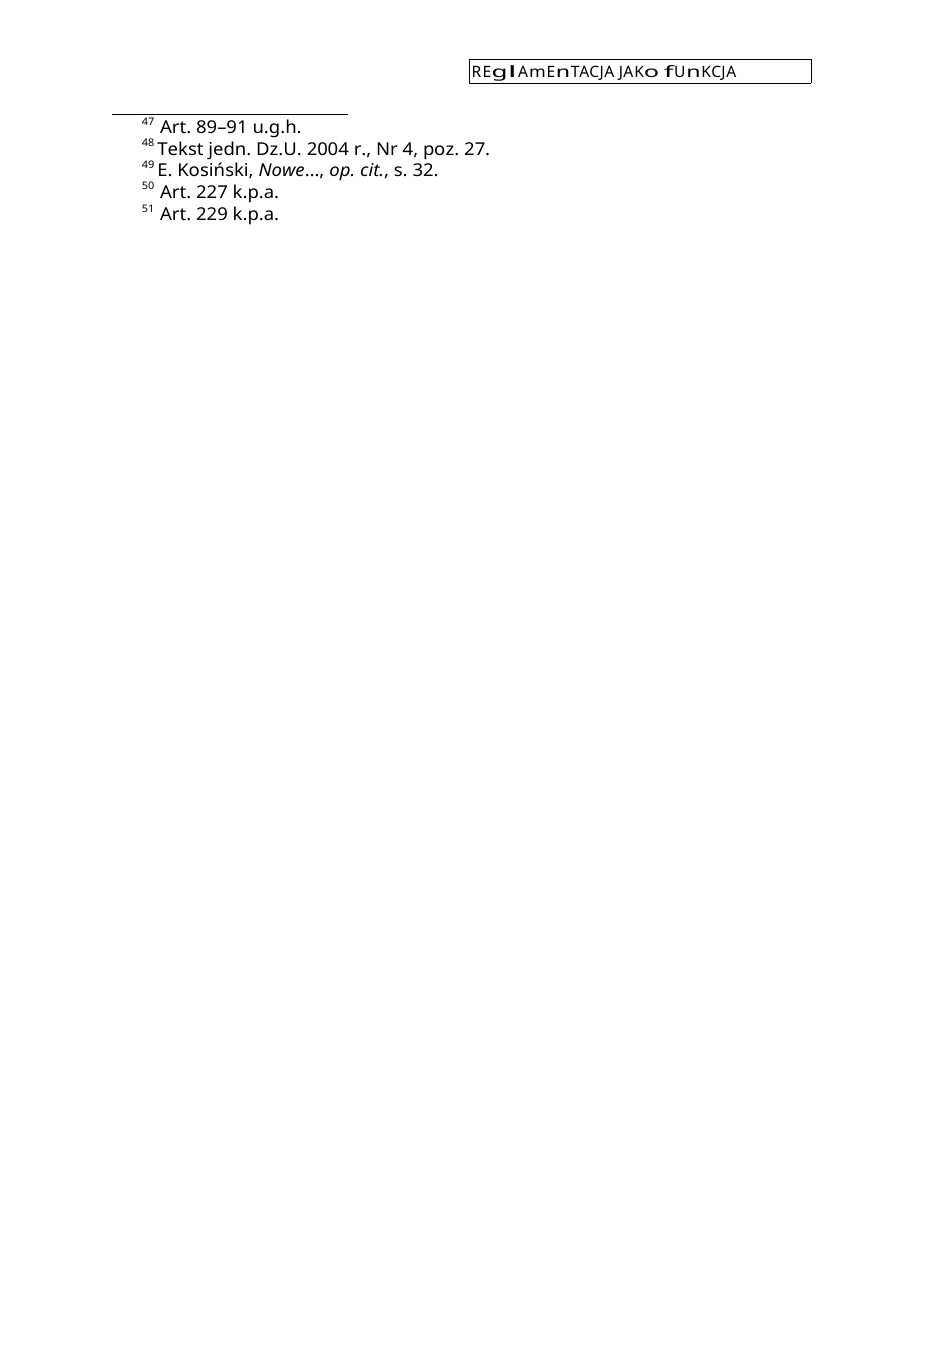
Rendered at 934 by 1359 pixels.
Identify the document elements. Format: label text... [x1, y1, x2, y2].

text 49 E. Kosiński, Nowe…, op. cit., s. 32. [142, 159, 821, 181]
text 48 Tekst jedn. Dz.U. 2004 r., Nr 4, poz. 27. [142, 138, 821, 159]
text 50 Art. 227 k.p.a. [142, 181, 821, 203]
text 47 Art. 89–91 u.g.h. [142, 116, 821, 138]
text 51 Art. 229 k.p.a. [142, 203, 821, 225]
